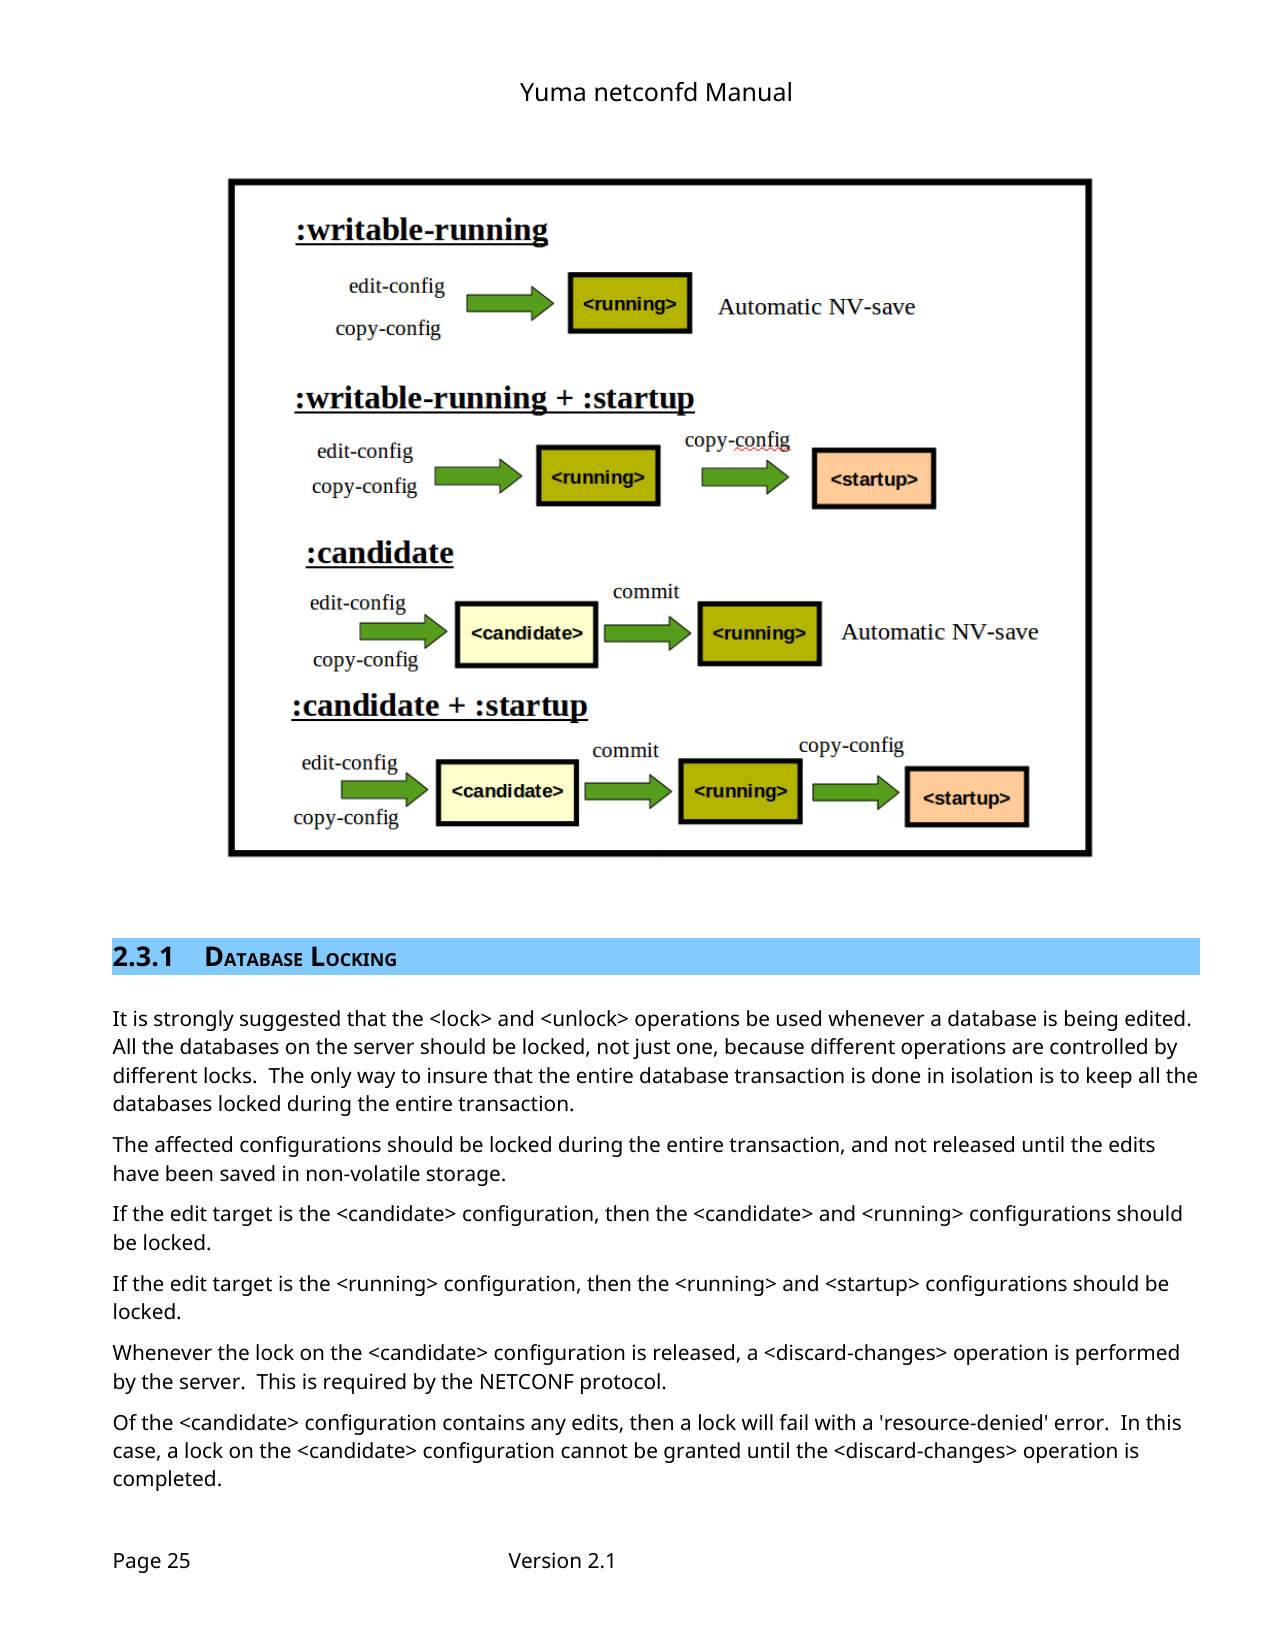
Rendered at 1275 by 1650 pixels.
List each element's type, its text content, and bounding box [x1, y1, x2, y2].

text The affected configurations should be locked during the entire transaction, and not released until the edits have been saved in non-volatile storage. [112, 1130, 1200, 1187]
picture [163, 138, 1149, 881]
text Whenever the lock on the <candidate> configuration is released, a <discard-changes> operation is performed by the server. This is required by the NETCONF protocol. [112, 1338, 1200, 1395]
text It is strongly suggested that the <lock> and <unlock> operations be used whenever a database is being edited. All the databases on the server should be locked, not just one, because different operations are controlled by different locks. The only way to insure that the entire database transaction is done in isolation is to keep all the databases locked during the entire transaction. [112, 1004, 1200, 1118]
text If the edit target is the <running> configuration, then the <running> and <startup> configurations should be locked. [112, 1269, 1200, 1326]
subtitle Database Locking [112, 938, 1200, 975]
text If the edit target is the <candidate> configuration, then the <candidate> and <running> configurations should be locked. [112, 1199, 1200, 1256]
text Of the <candidate> configuration contains any edits, then a lock will fail with a 'resource-denied' error. In this case, a lock on the <candidate> configuration cannot be granted until the <discard-changes> operation is completed. [112, 1408, 1200, 1493]
